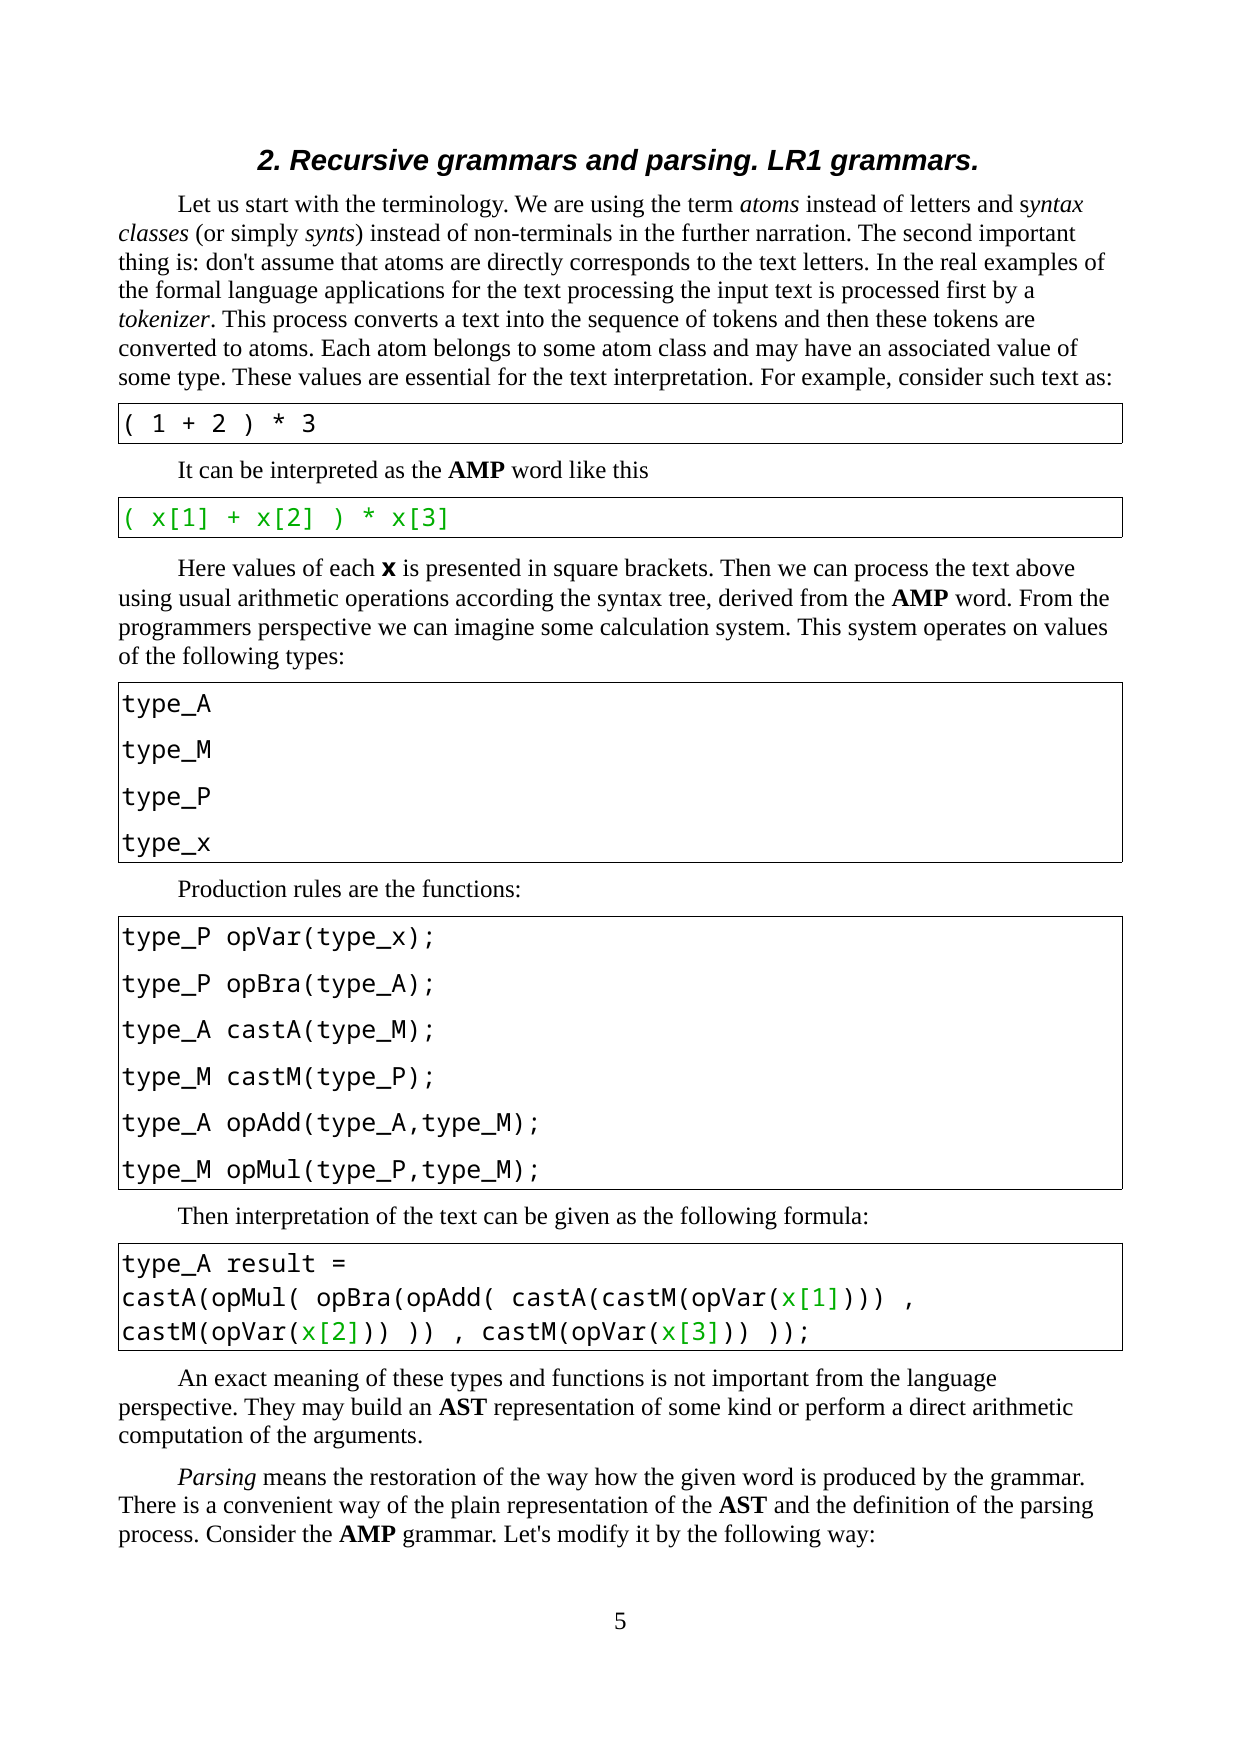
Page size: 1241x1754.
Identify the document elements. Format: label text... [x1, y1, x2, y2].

text Then interpretation of the text can be given as the following formula: [118, 1201, 1122, 1230]
text type_A result = castA(opMul( opBra(opAdd( castA(castM(opVar(x[1]))) , castM(opVar(x[2])) )) , castM(opVar(x[3])) )); [119, 1244, 1122, 1350]
text Parsing means the restoration of the way how the given word is produced by the grammar. There is a convenient way of the plain representation of the AST and the definition of the parsing process. Consider the AMP grammar. Let's modify it by the following way: [118, 1462, 1122, 1548]
text ( 1 + 2 ) * 3 [119, 404, 1122, 443]
text ( x[1] + x[2] ) * x[3] [119, 498, 1122, 537]
text type_M [119, 729, 1122, 766]
text It can be interpreted as the AMP word like this [118, 456, 1122, 484]
text Production rules are the functions: [118, 874, 1122, 903]
text type_x [119, 822, 1122, 862]
text Here values of each x is presented in square brackets. Then we can process the text above using usual arithmetic operations according the syntax tree, derived from the AMP word. From the programmers perspective we can imagine some calculation system. This system operates on values of the following types: [118, 549, 1122, 670]
text type_A [119, 683, 1122, 719]
subtitle 2. Recursive grammars and parsing. LR1 grammars. [118, 143, 1122, 177]
text type_A castA(type_M); [119, 1009, 1122, 1046]
text type_A opAdd(type_A,type_M); [119, 1102, 1122, 1139]
text Let us start with the terminology. We are using the term atoms instead of letters and syntax classes (or simply synts) instead of non-terminals in the further narration. The second important thing is: don't assume that atoms are directly corresponds to the text letters. In the real examples of the formal language applications for the text processing the input text is processed first by a tokenizer. This process converts a text into the sequence of tokens and then these tokens are converted to atoms. Each atom belongs to some atom class and may have an associated value of some type. These values are essential for the text interpretation. For example, consider such text as: [118, 189, 1122, 390]
text type_P opBra(type_A); [119, 962, 1122, 999]
text An exact meaning of these types and functions is not important from the language perspective. They may build an AST representation of some kind or perform a direct arithmetic computation of the arguments. [118, 1363, 1122, 1449]
text type_P opVar(type_x); [119, 917, 1122, 953]
text type_M opMul(type_P,type_M); [119, 1148, 1122, 1189]
text type_P [119, 775, 1122, 812]
text type_M castM(type_P); [119, 1055, 1122, 1092]
